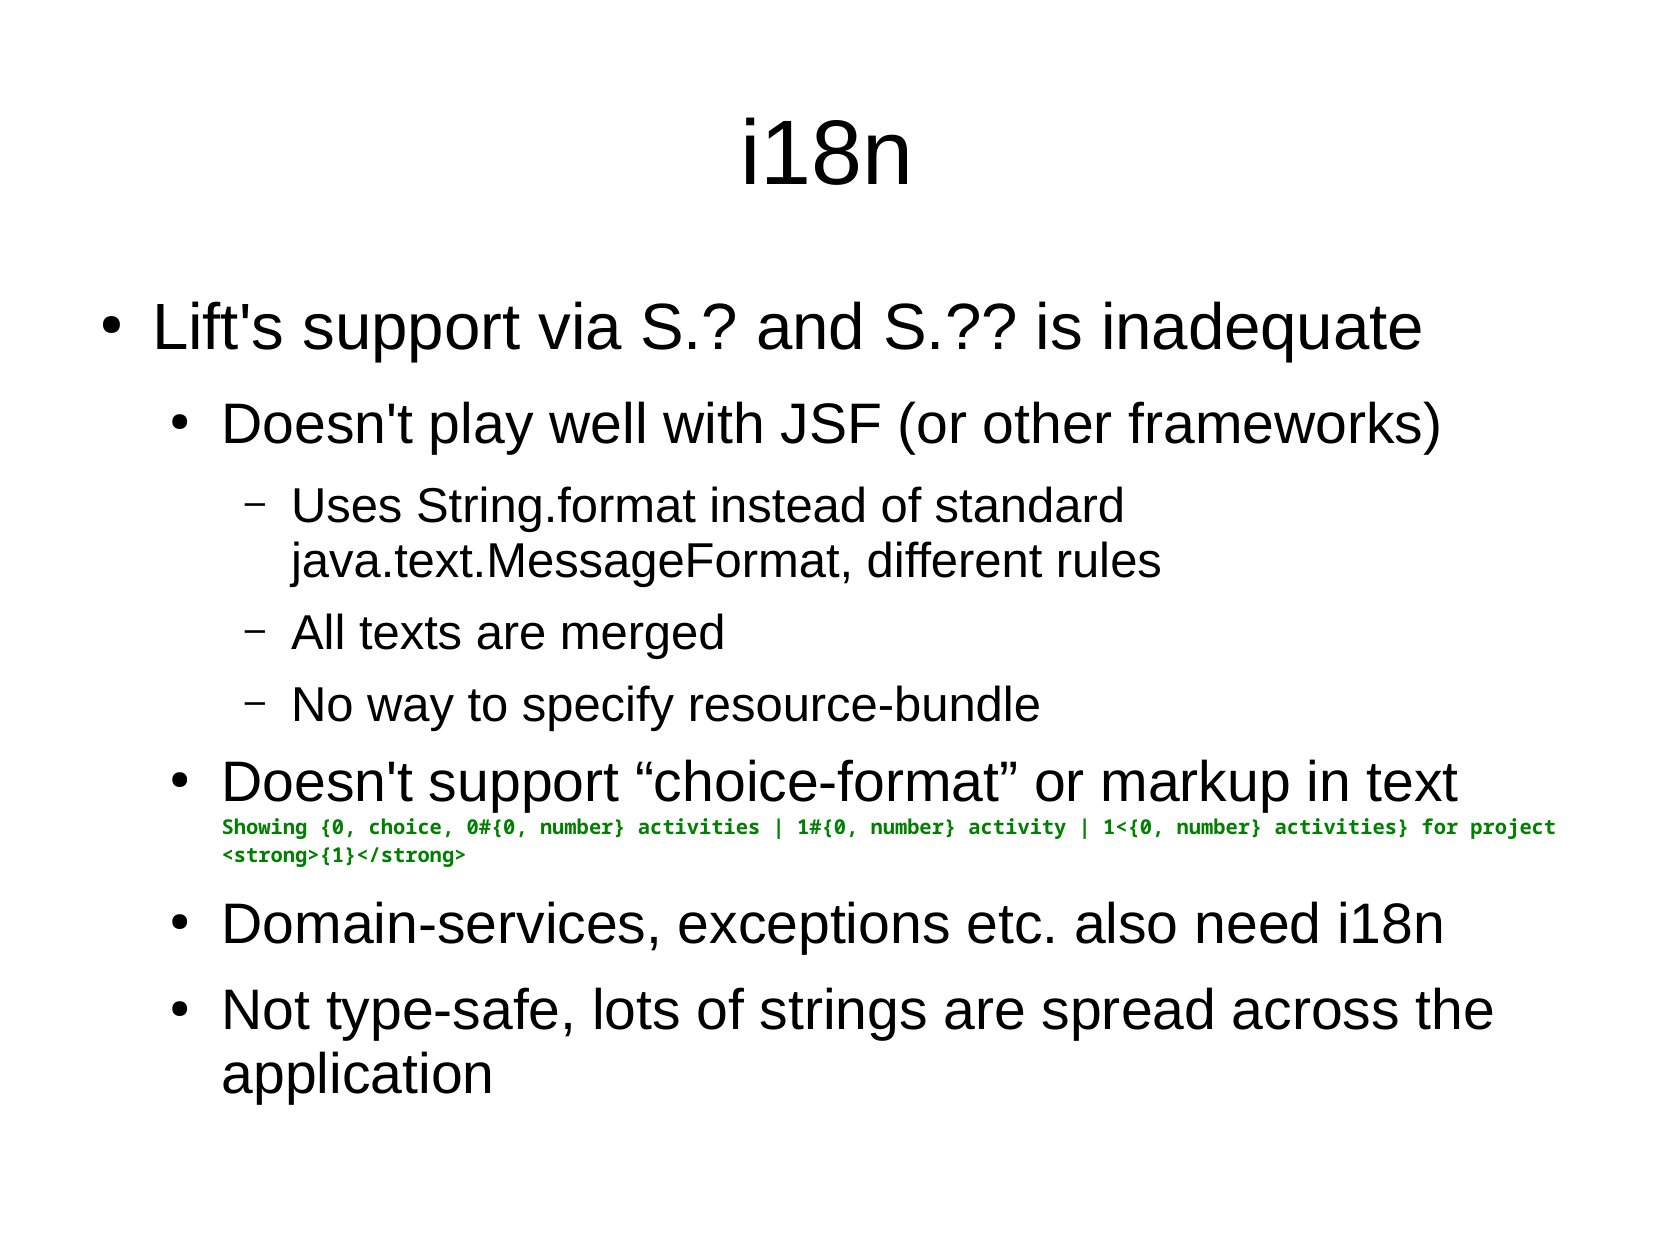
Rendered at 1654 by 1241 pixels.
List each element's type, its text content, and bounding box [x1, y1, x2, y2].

list Lift's support via S.? and S.?? is inadequate Doesn't play well with JSF (or other frameworks) Uses String.format instead of standard java.text.MessageFormat, different rules All texts are merged No way to specify resource-bundle Doesn't support “choice-format” or markup in text Showing {0, choice, 0#{0, number} activities | 1#{0, number} activity | 1<{0, number} activities} for project <strong>{1}</strong> Domain-services, exceptions etc. also need i18n Not type-safe, lots of strings are spread across the application [82, 290, 1571, 1109]
title i18n [82, 49, 1571, 257]
